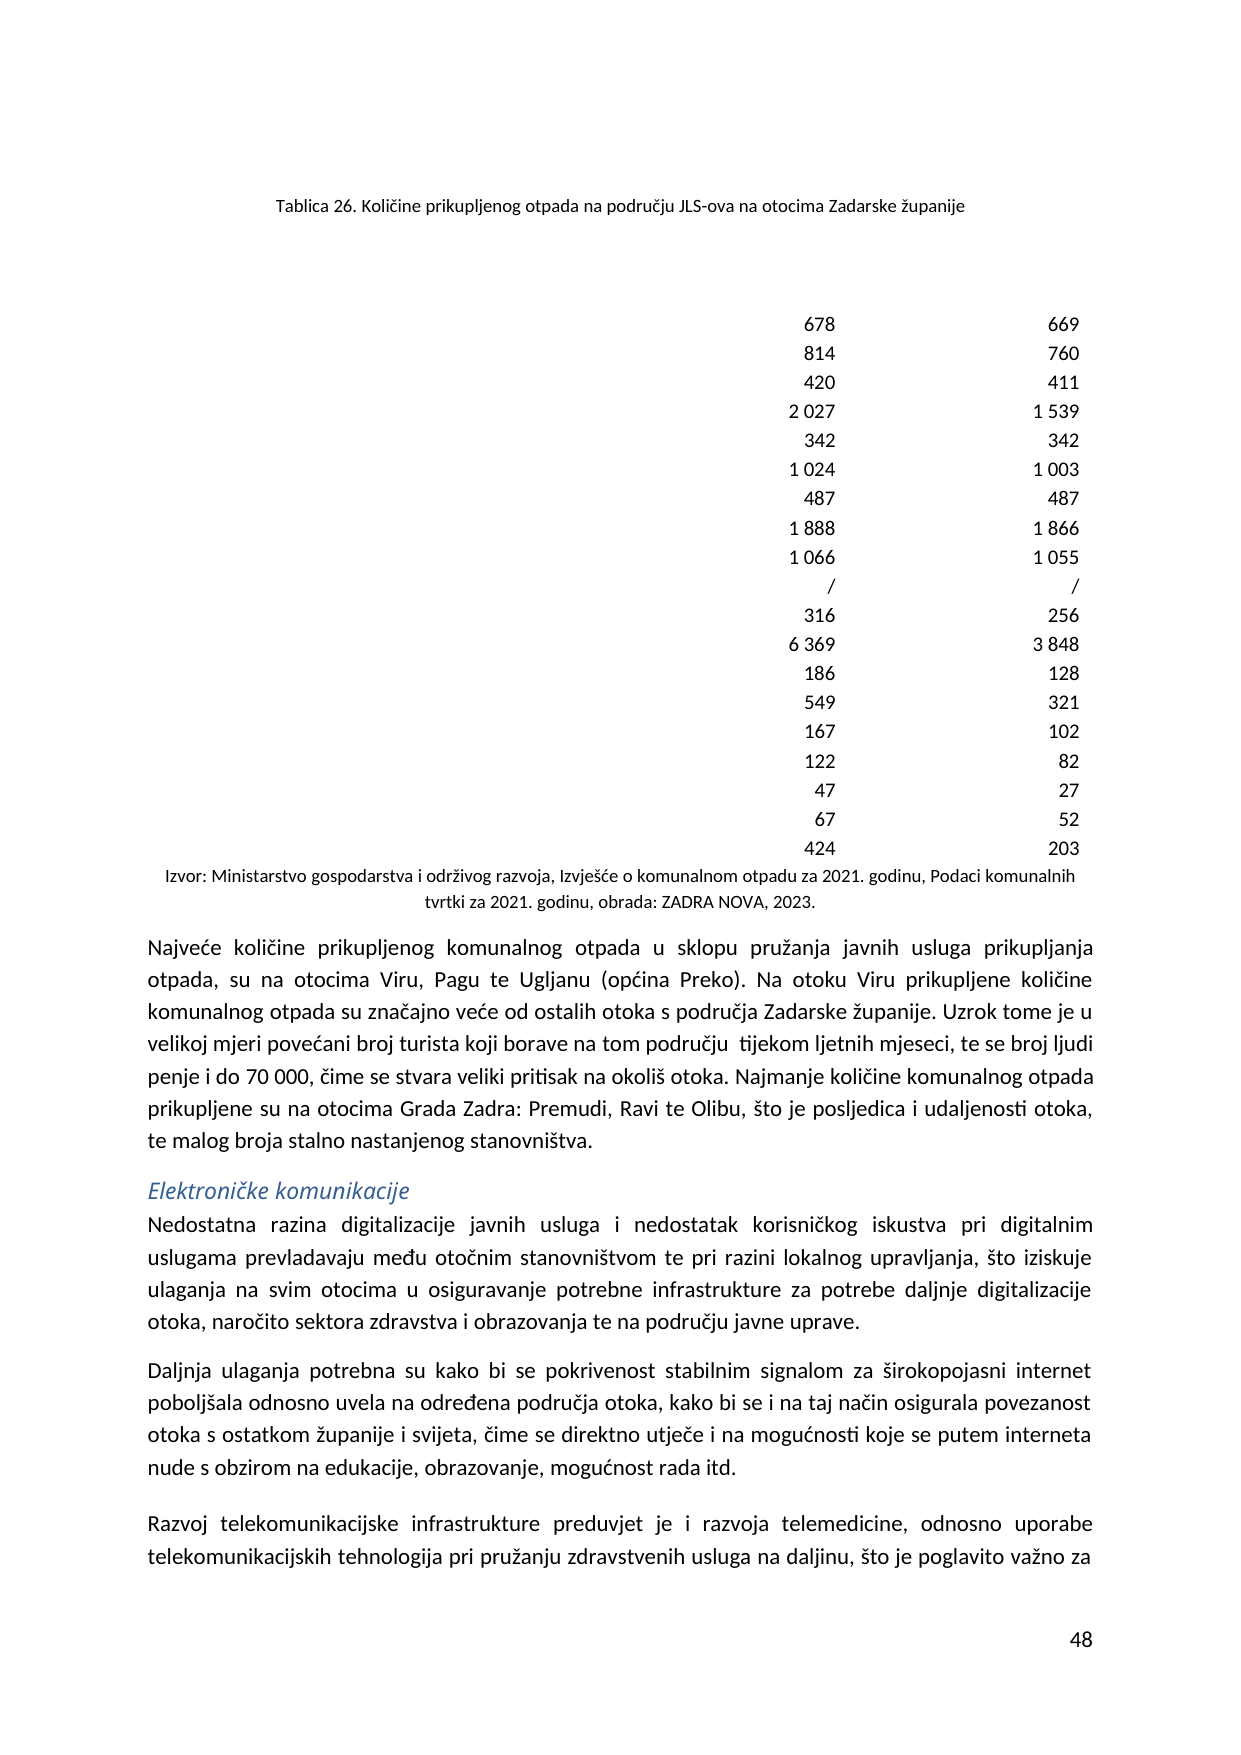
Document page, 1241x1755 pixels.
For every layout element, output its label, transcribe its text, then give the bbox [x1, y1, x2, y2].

table_cell 3 848 [846, 631, 1089, 659]
table_header Otok [322, 222, 591, 310]
text Razvoj telekomunikacijske infrastrukture preduvjet je i razvoja telemedicine, odnosno uporabe telekomunikacijskih tehnologija pri pružanju zdravstvenih usluga na daljinu, što je poglavito važno za [147, 1509, 1094, 1570]
table_cell 67 [592, 806, 845, 834]
table_cell 1 888 [592, 515, 845, 543]
table_cell 321 [846, 690, 1089, 718]
table_cell Pag [322, 486, 590, 514]
text Izvor: Ministarstvo gospodarstva i održivog razvoja, Izvješće o komunalnom otpadu za 2021. godinu, Podaci komunalnih tvrtki za 2021. godinu, obrada: ZADRA NOVA, 2023. [153, 864, 1087, 913]
table_cell Pag [322, 340, 590, 368]
table_cell Tkon [150, 602, 322, 630]
table_cell 256 [846, 602, 1089, 630]
table_cell Pašman [150, 456, 322, 484]
text Tablica 26. Količine prikupljenog otpada na području JLS-ova na otocima Zadarske županije [153, 194, 1087, 217]
text Nedostatna razina digitalizacije javnih usluga i nedostatak korisničkog iskustva pri digitalnim uslugama prevladavaju među otočnim stanovništvom te pri razini lokalnog upravljanja, što iziskuje ulaganja na svim otocima u osiguravanje potrebne infrastrukture za potrebe daljnje digitalizacije otoka, naročito sektora zdravstva i obrazovanja te na području javne uprave. [147, 1211, 1093, 1335]
table_cell Ugljan [322, 311, 590, 339]
table_cell 128 [846, 660, 1089, 688]
table_cell Ist [322, 660, 590, 688]
table_cell 342 [846, 427, 1089, 455]
table_cell 6 369 [592, 631, 845, 659]
table_header JLS [150, 222, 322, 310]
table_cell Premuda [322, 777, 590, 805]
table_cell Dugi otok, Zverinac [322, 544, 590, 572]
table_cell Pašman [322, 456, 590, 484]
table_cell 1 003 [846, 456, 1089, 484]
table_cell Rava [322, 806, 590, 834]
table_cell 167 [592, 719, 845, 747]
table_cell Vir [150, 631, 322, 659]
table_cell 2 027 [592, 398, 845, 426]
table_cell 102 [846, 719, 1089, 747]
table_cell Babac [322, 573, 590, 601]
table_cell / [592, 573, 845, 601]
table_cell 316 [592, 602, 845, 630]
table_cell 814 [592, 340, 845, 368]
table_cell Pakoštane [150, 427, 322, 455]
table_cell 47 [592, 777, 845, 805]
table_cell 82 [846, 748, 1089, 776]
table_cell Molat [322, 719, 590, 747]
table_cell Iž [322, 690, 590, 718]
table_cell Olib [322, 748, 590, 776]
table_cell 1 539 [846, 398, 1089, 426]
table_cell 186 [592, 660, 845, 688]
table_cell Silba [322, 835, 590, 863]
table_cell Pag [150, 398, 322, 426]
table_cell 487 [592, 486, 845, 514]
table_cell 760 [846, 340, 1089, 368]
table_cell / [846, 573, 1089, 601]
table_cell 411 [846, 370, 1089, 397]
text Najveće količine prikupljenog komunalnog otpada u sklopu pružanja javnih usluga prikupljanja otpada, su na otocima Viru, Pagu te Ugljanu (općina Preko). Na otoku Viru prikupljene količine komunalnog otpada su značajno veće od ostalih otoka s područja Zadarske županije. Uzrok tome je u velikoj mjeri povećani broj turista koji borave na tom području tijekom ljetnih mjeseci, te se broj ljudi penje i do 70 000, čime se stvara veliki pritisak na okoliš otoka. Najmanje količine komunalnog otpada prikupljene su na otocima Grada Zadra: Premudi, Ravi te Olibu, što je posljedica i udaljenosti otoka, te malog broja stalno nastanjenog stanovništva. [147, 933, 1094, 1154]
table_cell Vrgada [322, 427, 590, 455]
table_header Miješani komunalni otpad sakupljen u sklopu javne usluge (t) [846, 222, 1089, 310]
text Daljnja ulaganja potrebna su kako bi se pokrivenost stabilnim signalom za širokopojasni internet poboljšala odnosno uvela na određena područja otoka, kako bi se i na taj način osigurala povezanost otoka s ostatkom županije i svijeta, čime se direktno utječe i na mogućnosti koje se putem interneta nude s obzirom na edukacije, obrazovanje, mogućnost rada itd. [147, 1356, 1093, 1481]
table_cell 549 [592, 690, 845, 718]
table_header Ukupno sakupljeni komunalni otpad u sklopu javne usluge (t) [591, 222, 846, 310]
table_cell Zadar [150, 660, 322, 863]
table_cell 342 [592, 427, 845, 455]
table_cell Vir [322, 631, 590, 659]
table_cell 1 055 [846, 544, 1089, 572]
table_cell Sali [150, 544, 322, 572]
table_cell Kolan [150, 340, 322, 368]
table_cell Kali [150, 311, 322, 339]
table_cell Kukljica [150, 370, 322, 397]
table_cell Pašman [322, 602, 590, 630]
table_cell 678 [592, 311, 845, 339]
table_cell Ugljan [322, 370, 590, 397]
table_cell Sv. Filip i Jakov [150, 573, 322, 601]
table_cell 1 066 [592, 544, 845, 572]
table_cell Pag [322, 398, 590, 426]
table_cell 487 [846, 486, 1089, 514]
table_cell 27 [846, 777, 1089, 805]
table_cell 122 [592, 748, 845, 776]
table_cell 52 [846, 806, 1089, 834]
table_cell 1 866 [846, 515, 1089, 543]
text Elektroničke komunikacije [147, 1175, 1145, 1206]
table_cell 420 [592, 370, 845, 397]
table_cell 424 [592, 835, 845, 863]
table_cell 203 [846, 835, 1089, 863]
table_cell 1 024 [592, 456, 845, 484]
table_cell Preko [150, 515, 322, 543]
table_cell Ugljan [322, 515, 590, 543]
table_cell 669 [846, 311, 1089, 339]
table_cell Povljana [150, 486, 322, 514]
